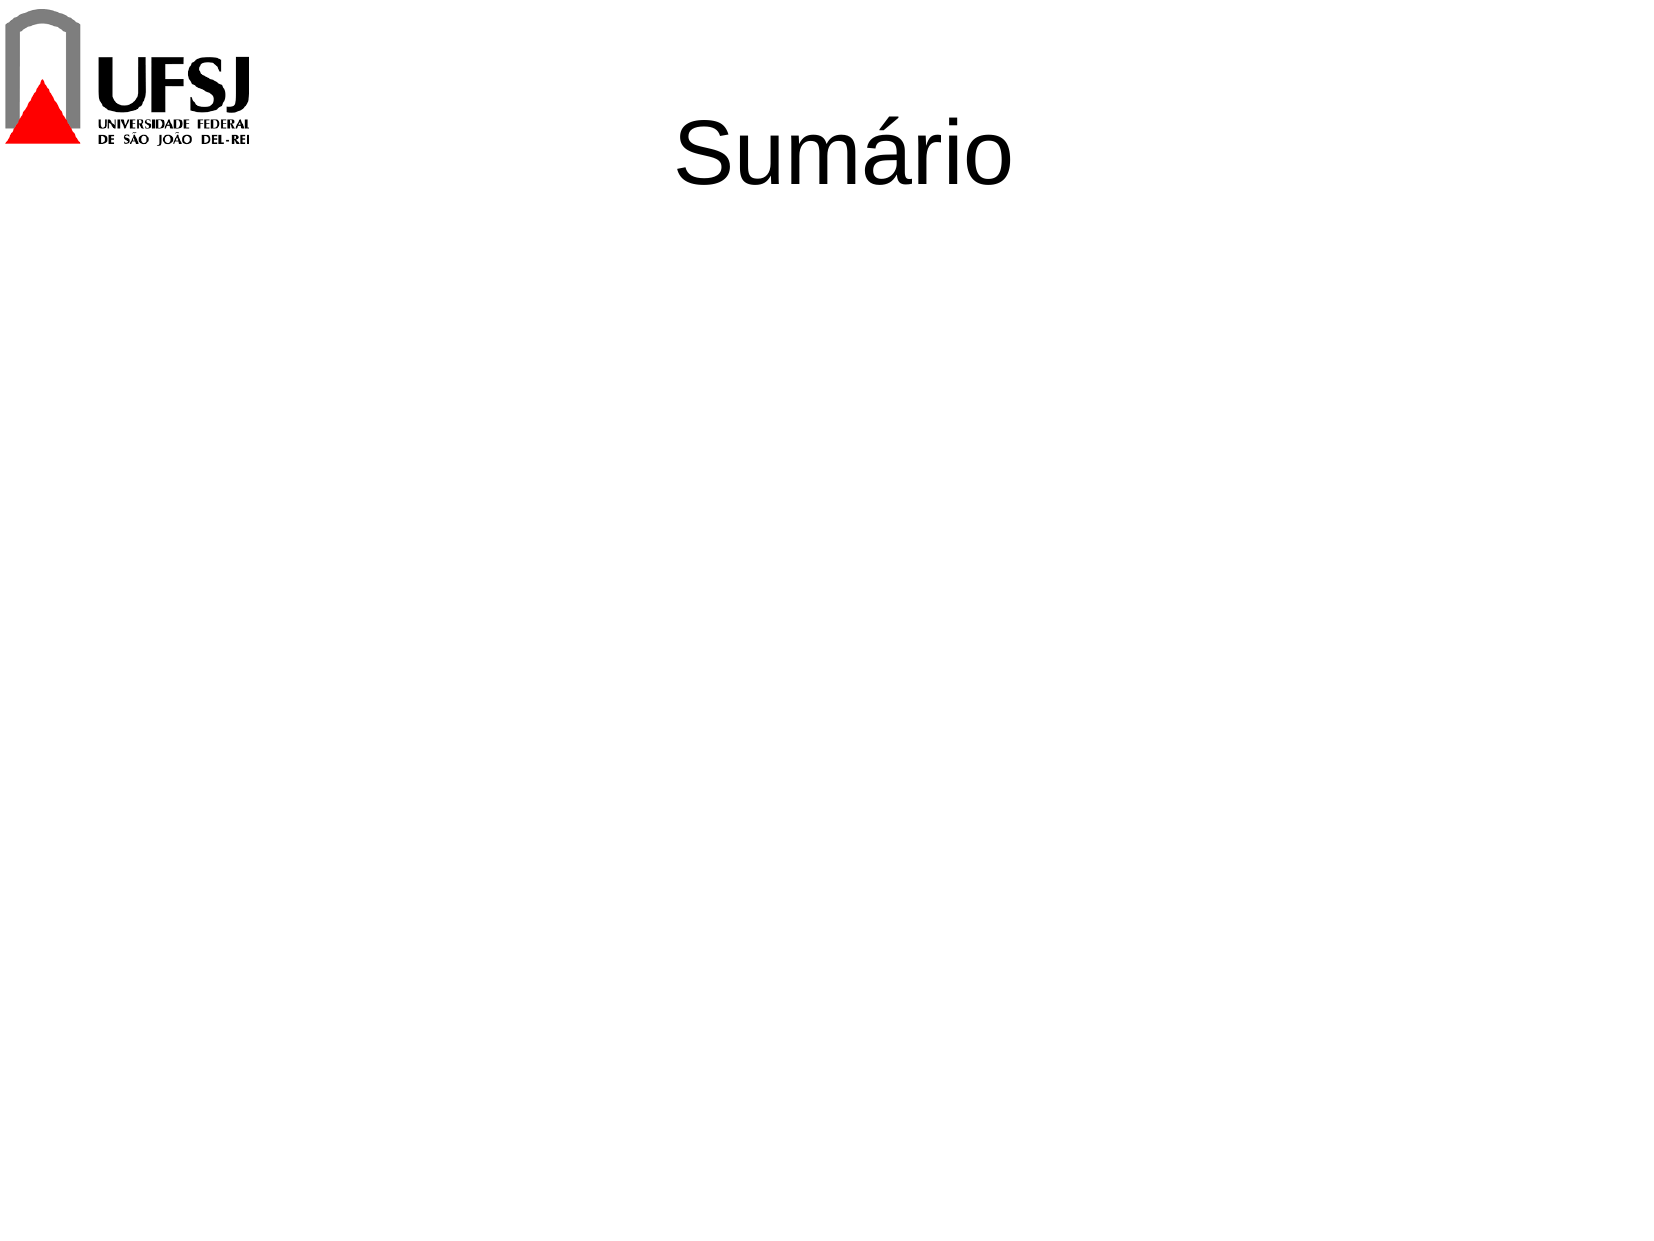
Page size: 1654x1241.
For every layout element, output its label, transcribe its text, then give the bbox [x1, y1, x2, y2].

title Sumário [82, 49, 1571, 257]
picture [5, 9, 249, 146]
